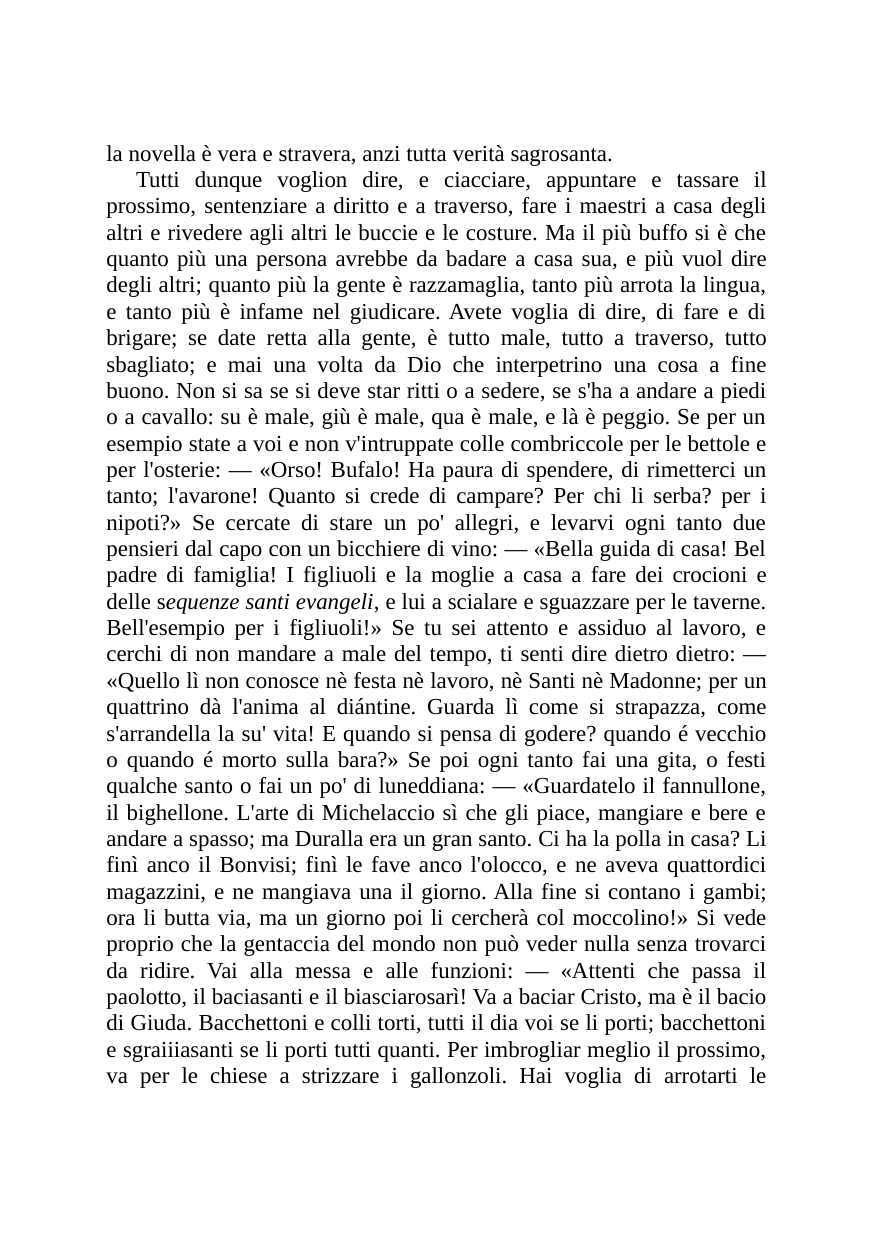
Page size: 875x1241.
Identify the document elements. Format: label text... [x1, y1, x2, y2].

text Tutti dunque voglion dire, e ciacciare, appuntare e tassare il prossimo, sentenziare a diritto e a traverso, fare i maestri a casa degli altri e rivedere agli altri le buccie e le costure. Ma il più buffo si è che quanto più una persona avrebbe da badare a casa sua, e più vuol dire degli altri; quanto più la gente è razzamaglia, tanto più arrota la lingua, e tanto più è infame nel giudicare. Avete voglia di dire, di fare e di brigare; se date retta alla gente, è tutto male, tutto a traverso, tutto sbagliato; e mai una volta da Dio che interpetrino una cosa a fine buono. Non si sa se si deve star ritti o a sedere, se s'ha a andare a piedi o a cavallo: su è male, giù è male, qua è male, e là è peggio. Se per un esempio state a voi e non v'intruppate colle combriccole per le bettole e per l'osterie: — «Orso! Bufalo! Ha paura di spendere, di rimetterci un tanto; l'avarone! Quanto si crede di campare? Per chi li serba? per i nipoti?» Se cercate di stare un po' allegri, e levarvi ogni tanto due pensieri dal capo con un bicchiere di vino: — «Bella guida di casa! Bel padre di famiglia! I figliuoli e la moglie a casa a fare dei crocioni e delle sequenze santi evangeli, e lui a scialare e sguazzare per le taverne. Bell'esempio per i figliuoli!» Se tu sei attento e assiduo al lavoro, e cerchi di non mandare a male del tempo, ti senti dire dietro dietro: — «Quello lì non conosce nè festa nè lavoro, nè Santi nè Madonne; per un quattrino dà l'anima al diántine. Guarda lì come si strapazza, come s'arrandella la su' vita! E quando si pensa di godere? quando é vecchio o quando é morto sulla bara?» Se poi ogni tanto fai una gita, o festi qualche santo o fai un po' di luneddiana: — «Guardatelo il fannullone, il bighellone. L'arte di Michelaccio sì che gli piace, mangiare e bere e andare a spasso; ma Duralla era un gran santo. Ci ha la polla in casa? Li finì anco il Bonvisi; finì le fave anco l'olocco, e ne aveva quattordici magazzini, e ne mangiava una il giorno. Alla fine si contano i gambi; ora li butta via, ma un giorno poi li cercherà col moccolino!» Si vede proprio che la gentaccia del mondo non può veder nulla senza trovarci da ridire. Vai alla messa e alle funzioni: — «Attenti che passa il paolotto, il baciasanti e il biasciarosarì! Va a baciar Cristo, ma è il bacio di Giuda. Bacchettoni e colli torti, tutti il dia voi se li porti; bacchettoni e sgraiiiasanti se li porti tutti quanti. Per imbrogliar meglio il prossimo, va per le chiese a strizzare i gallonzoli. Hai voglia di arrotarti le [106, 166, 768, 1088]
text la novella è vera e stravera, anzi tutta verità sagrosanta. [106, 140, 768, 166]
